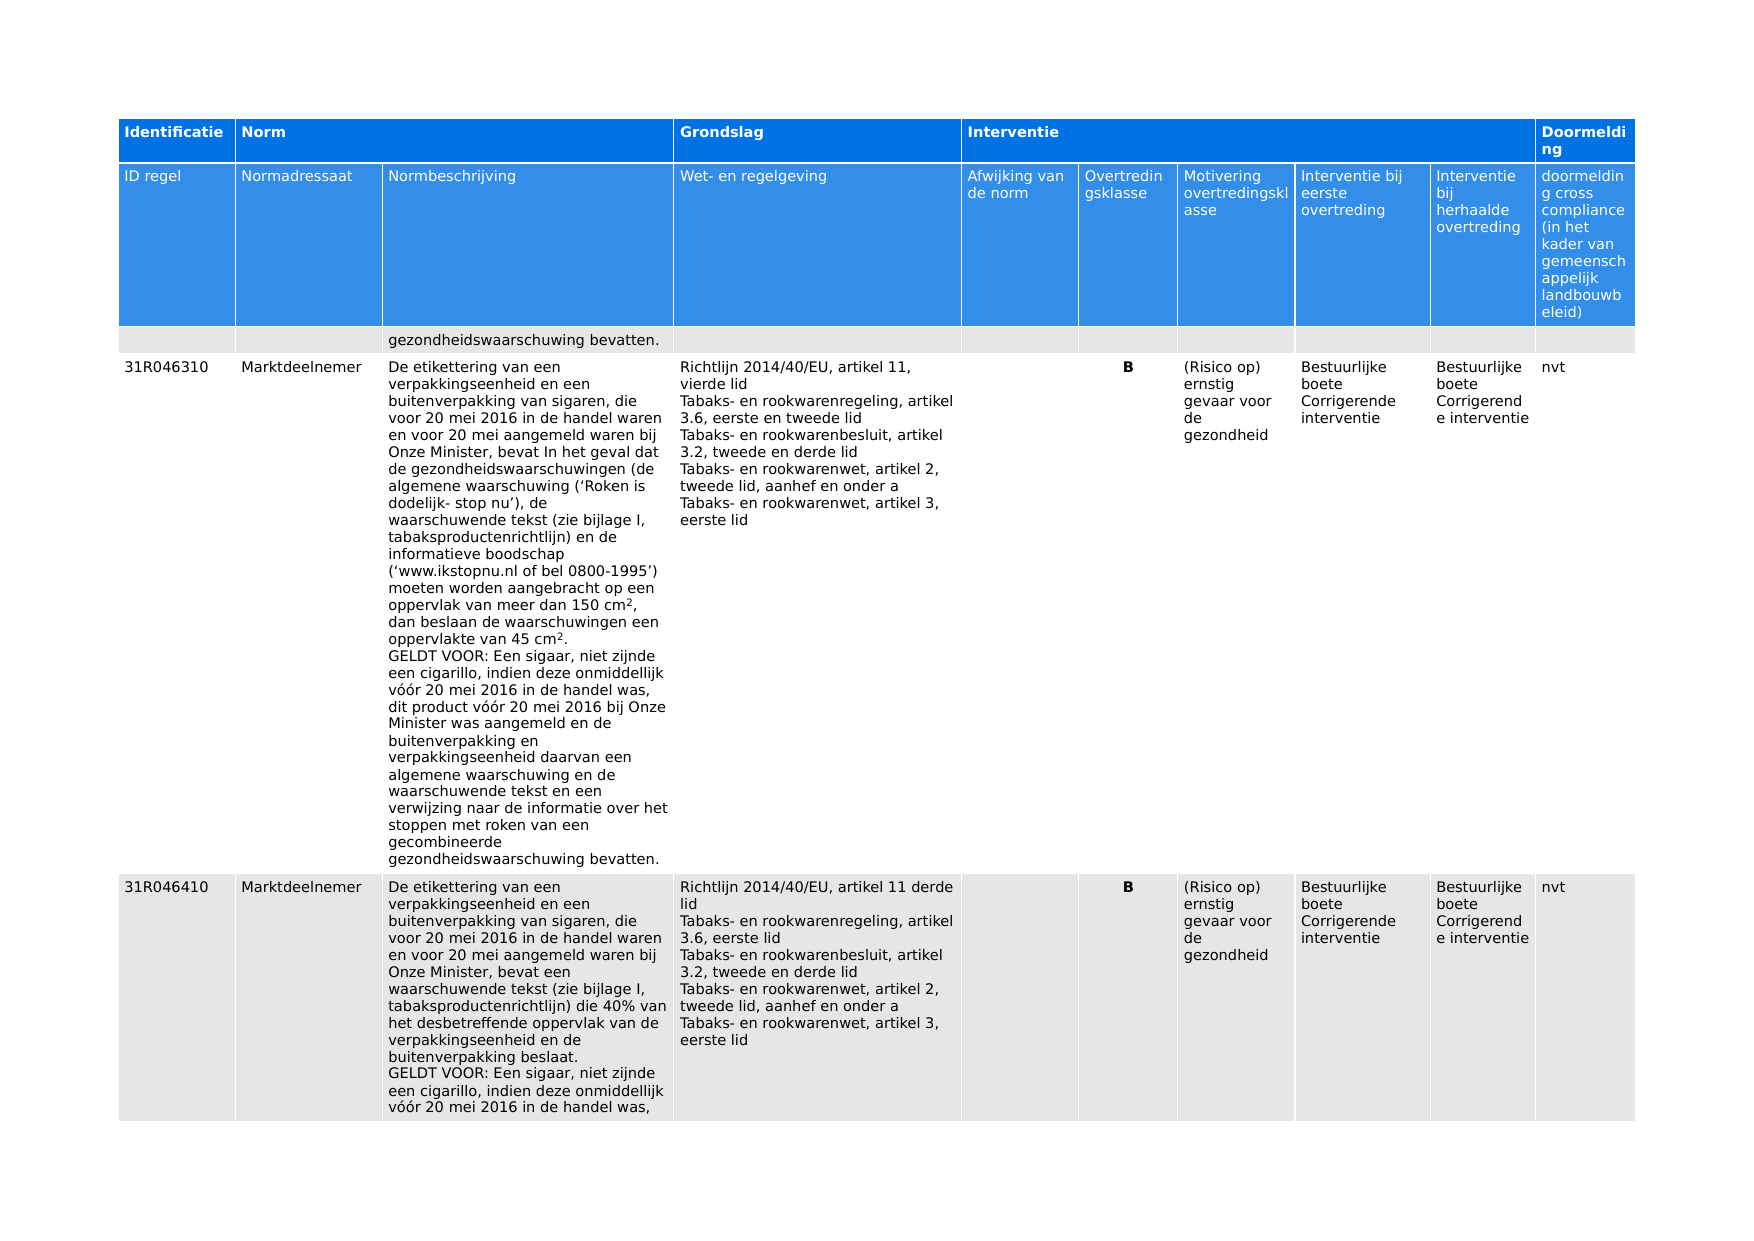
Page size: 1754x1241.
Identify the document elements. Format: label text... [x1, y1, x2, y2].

table_cell Interventie bij herhaalde overtreding [1431, 164, 1535, 326]
table_cell Marktdeelnemer [236, 874, 382, 1121]
table_cell nvt [1536, 354, 1635, 873]
table_cell B [1079, 354, 1177, 873]
table_cell Wet- en regelgeving [674, 164, 961, 326]
table_cell Richtlijn 2014/40/EU, artikel 11, vierde lid Tabaks- en rookwarenregeling, artikel 3.6, eerste en tweede lid Tabaks- en rookwarenbesluit, artikel 3.2, tweede en derde lid Tabaks- en rookwarenwet, artikel 2, tweede lid, aanhef en onder a Tabaks- en rookwarenwet, artikel 3, eerste lid [674, 354, 961, 873]
table_cell [962, 354, 1078, 873]
table_cell Afwijking van de norm [962, 164, 1078, 326]
table_cell [1296, 327, 1430, 353]
table_cell (Risico op) ernstig gevaar voor de gezondheid [1178, 354, 1294, 873]
table_cell B [1079, 874, 1177, 1121]
table_cell [674, 327, 961, 353]
table_cell 31R046310 [119, 354, 235, 873]
table_header Doormelding [1536, 119, 1635, 162]
table_cell ID regel [119, 164, 235, 326]
table_cell [962, 327, 1078, 353]
table_cell Richtlijn 2014/40/EU, artikel 11 derde lid Tabaks- en rookwarenregeling, artikel 3.6, eerste lid Tabaks- en rookwarenbesluit, artikel 3.2, tweede en derde lid Tabaks- en rookwarenwet, artikel 2, tweede lid, aanhef en onder a Tabaks- en rookwarenwet, artikel 3, eerste lid [674, 874, 961, 1121]
table_cell Marktdeelnemer [236, 354, 382, 873]
table_header Grondslag [674, 119, 961, 162]
table_cell doormelding cross compliance (in het kader van gemeenschappelijk landbouwbeleid) [1536, 164, 1635, 326]
table_header Identificatie [119, 119, 235, 162]
table_cell gezondheidswaarschuwing bevatten. [383, 327, 673, 353]
table_cell [1178, 327, 1294, 353]
table_cell nvt [1536, 874, 1635, 1121]
table_cell 31R046410 [119, 874, 235, 1121]
table_cell De etikettering van een verpakkingseenheid en een buitenverpakking van sigaren, die voor 20 mei 2016 in de handel waren en voor 20 mei aangemeld waren bij Onze Minister, bevat een waarschuwende tekst (zie bijlage I, tabaksproductenrichtlijn) die 40% van het desbetreffende oppervlak van de verpakkingseenheid en de buitenverpakking beslaat. GELDT VOOR: Een sigaar, niet zijnde een cigarillo, indien deze onmiddellijk vóór 20 mei 2016 in de handel was, [383, 874, 673, 1121]
table_cell Normadressaat [236, 164, 382, 326]
table_header Interventie [962, 119, 1535, 162]
table_cell [1431, 327, 1535, 353]
table_cell (Risico op) ernstig gevaar voor de gezondheid [1178, 874, 1294, 1121]
table_cell Bestuurlijke boete Corrigerende interventie [1296, 874, 1430, 1121]
table_cell [1536, 327, 1635, 353]
table_cell Motivering overtredingsklasse [1178, 164, 1294, 326]
table_cell De etikettering van een verpakkingseenheid en een buitenverpakking van sigaren, die voor 20 mei 2016 in de handel waren en voor 20 mei aangemeld waren bij Onze Minister, bevat In het geval dat de gezondheidswaarschuwingen (de algemene waarschuwing (‘Roken is dodelijk- stop nu’), de waarschuwende tekst (zie bijlage I, tabaksproductenrichtlijn) en de informatieve boodschap (‘www.ikstopnu.nl of bel 0800-1995’) moeten worden aangebracht op een oppervlak van meer dan 150 cm2, dan beslaan de waarschuwingen een oppervlakte van 45 cm2. GELDT VOOR: Een sigaar, niet zijnde een cigarillo, indien deze onmiddellijk vóór 20 mei 2016 in de handel was, dit product vóór 20 mei 2016 bij Onze Minister was aangemeld en de buitenverpakking en verpakkingseenheid daarvan een algemene waarschuwing en de waarschuwende tekst en een verwijzing naar de informatie over het stoppen met roken van een gecombineerde gezondheidswaarschuwing bevatten. [383, 354, 673, 873]
table_cell Bestuurlijke boete Corrigerende interventie [1431, 354, 1535, 873]
table_cell [119, 327, 235, 353]
table_cell Bestuurlijke boete Corrigerende interventie [1431, 874, 1535, 1121]
table_header Norm [236, 119, 673, 162]
table_cell Bestuurlijke boete Corrigerende interventie [1296, 354, 1430, 873]
table_cell [236, 327, 382, 353]
table_cell Normbeschrijving [383, 164, 673, 326]
table_cell [962, 874, 1078, 1121]
table_cell Interventie bij eerste overtreding [1296, 164, 1430, 326]
table_cell Overtredingsklasse [1079, 164, 1177, 326]
table_cell [1079, 327, 1177, 353]
